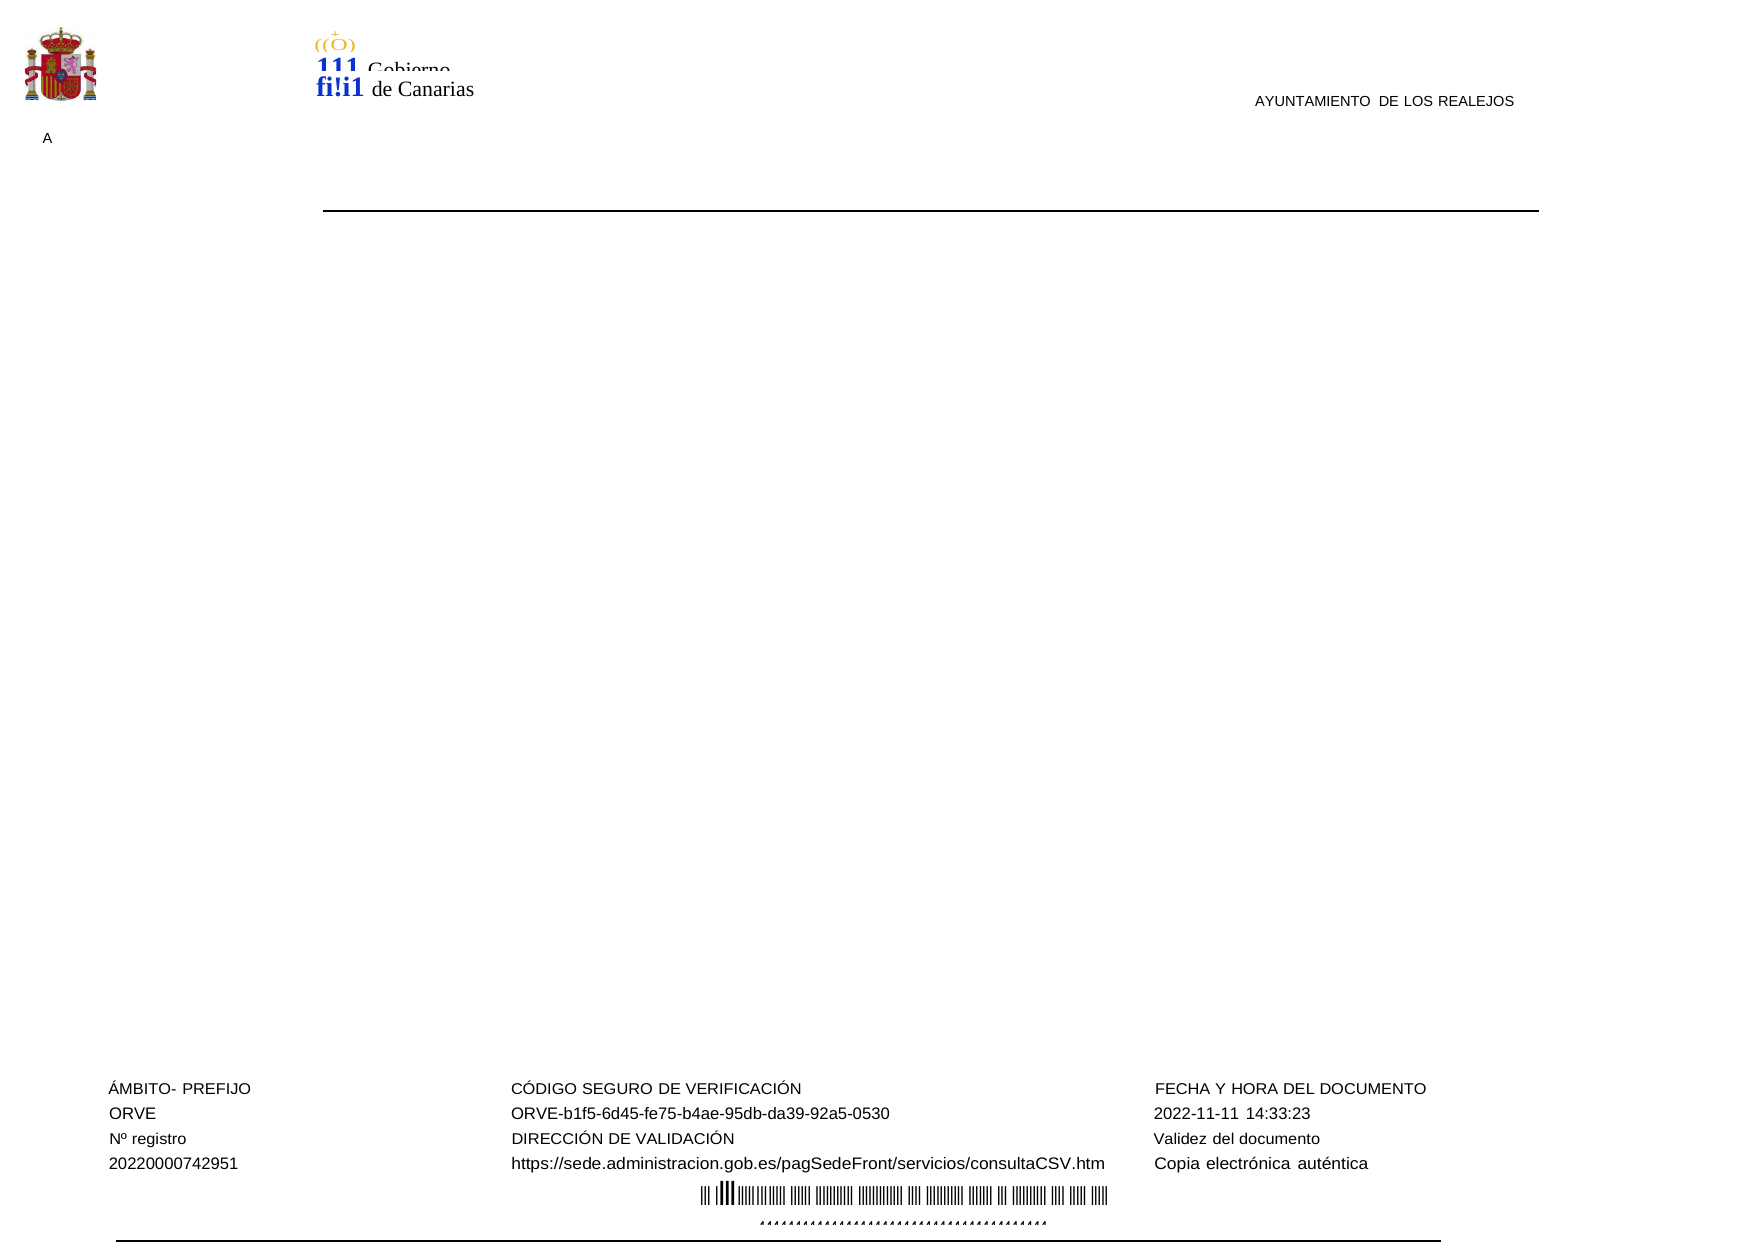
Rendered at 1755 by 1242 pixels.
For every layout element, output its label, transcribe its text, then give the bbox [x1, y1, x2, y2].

text A [42, 129, 490, 146]
